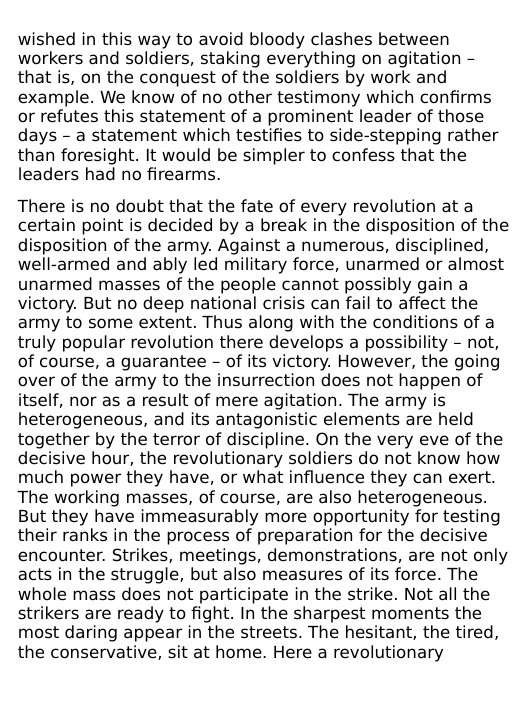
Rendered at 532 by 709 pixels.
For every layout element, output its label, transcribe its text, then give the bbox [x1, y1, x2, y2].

text wished in this way to avoid bloody clashes between workers and soldiers, staking everything on agitation – that is, on the conquest of the soldiers by work and example. We know of no other testimony which confirms or refutes this statement of a prominent leader of those days – a statement which testifies to side-stepping rather than foresight. It would be simpler to confess that the leaders had no firearms. [18, 29, 514, 184]
text There is no doubt that the fate of every revolution at a certain point is decided by a break in the disposition of the disposition of the army. Against a numerous, disciplined, well-armed and ably led military force, unarmed or almost unarmed masses of the people cannot possibly gain a victory. But no deep national crisis can fail to affect the army to some extent. Thus along with the conditions of a truly popular revolution there develops a possibility – not, of course, a guarantee – of its victory. However, the going over of the army to the insurrection does not happen of itself, nor as a result of mere agitation. The army is heterogeneous, and its antagonistic elements are held together by the terror of discipline. On the very eve of the decisive hour, the revolutionary soldiers do not know how much power they have, or what influence they can exert. The working masses, of course, are also heterogeneous. But they have immeasurably more opportunity for testing their ranks in the process of preparation for the decisive encounter. Strikes, meetings, demonstrations, are not only acts in the struggle, but also measures of its force. The whole mass does not participate in the strike. Not all the strikers are ready to fight. In the sharpest moments the most daring appear in the streets. The hesitant, the tired, the conservative, sit at home. Here a revolutionary [18, 197, 514, 662]
